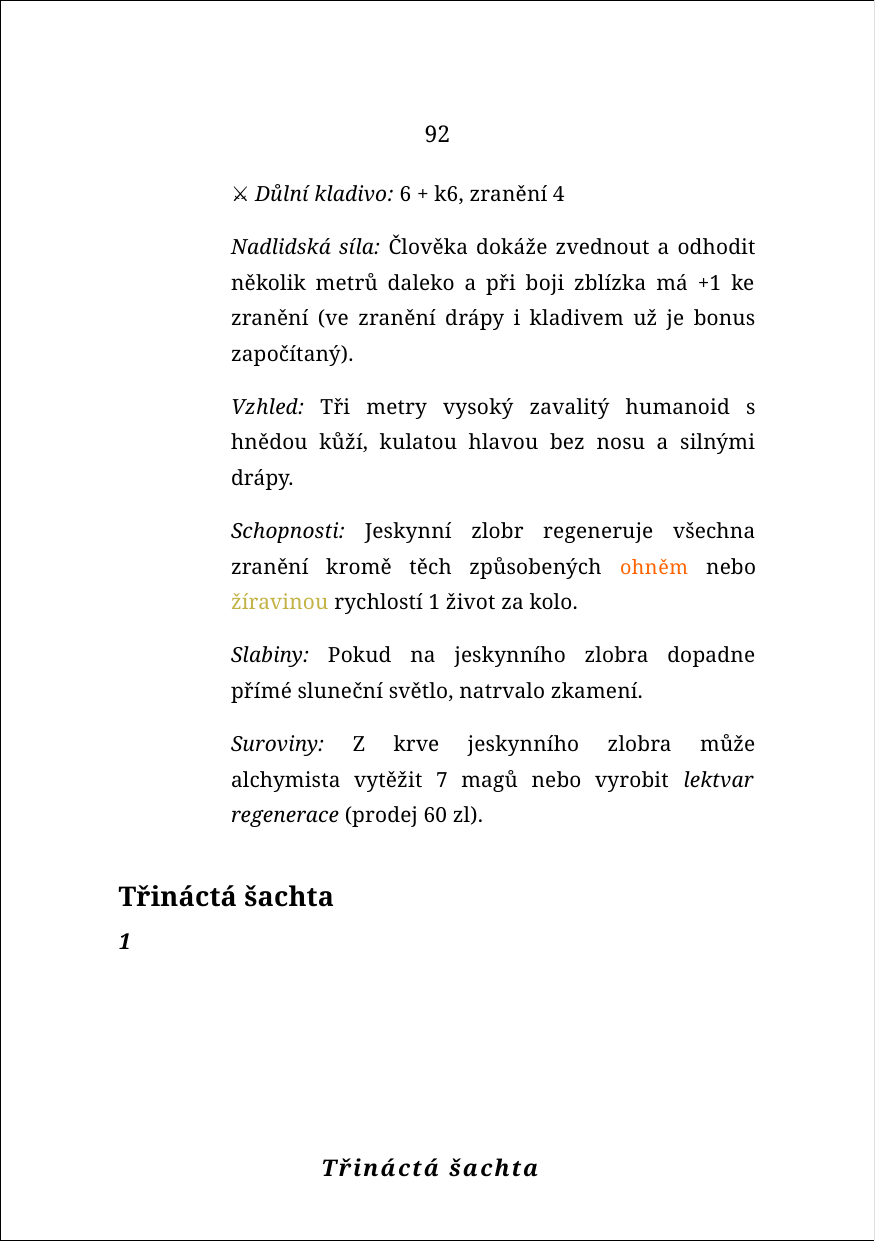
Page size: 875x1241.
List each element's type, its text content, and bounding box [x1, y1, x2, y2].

subtitle Třináctá šachta [118, 877, 756, 914]
list ⚔ Důlní kladivo: 6 + k6, zranění 4 [193, 179, 756, 207]
list Nadlidská síla: Člověka dokáže zvednout a odhodit několik metrů daleko a při boji zblízka má +1 ke zranění (ve zranění drápy i kladivem už je bonus započítaný). [193, 232, 756, 367]
list Suroviny: Z krve jeskynního zlobra může alchymista vytěžit 7 magů nebo vyrobit lektvar regenerace (prodej 60 zl). [193, 729, 756, 829]
list Slabiny: Pokud na jeskynního zlobra dopadne přímé sluneční světlo, natrvalo zkamení. [193, 641, 756, 704]
list Vzhled: Tři metry vysoký zavalitý humanoid s hnědou kůží, kulatou hlavou bez nosu a silnými drápy. [193, 392, 756, 491]
text 1 [118, 926, 756, 956]
list Schopnosti: Jeskynní zlobr regeneruje všechna zranění kromě těch způsobených ohněm nebo žíravinou rychlostí 1 život za kolo. [193, 516, 756, 616]
